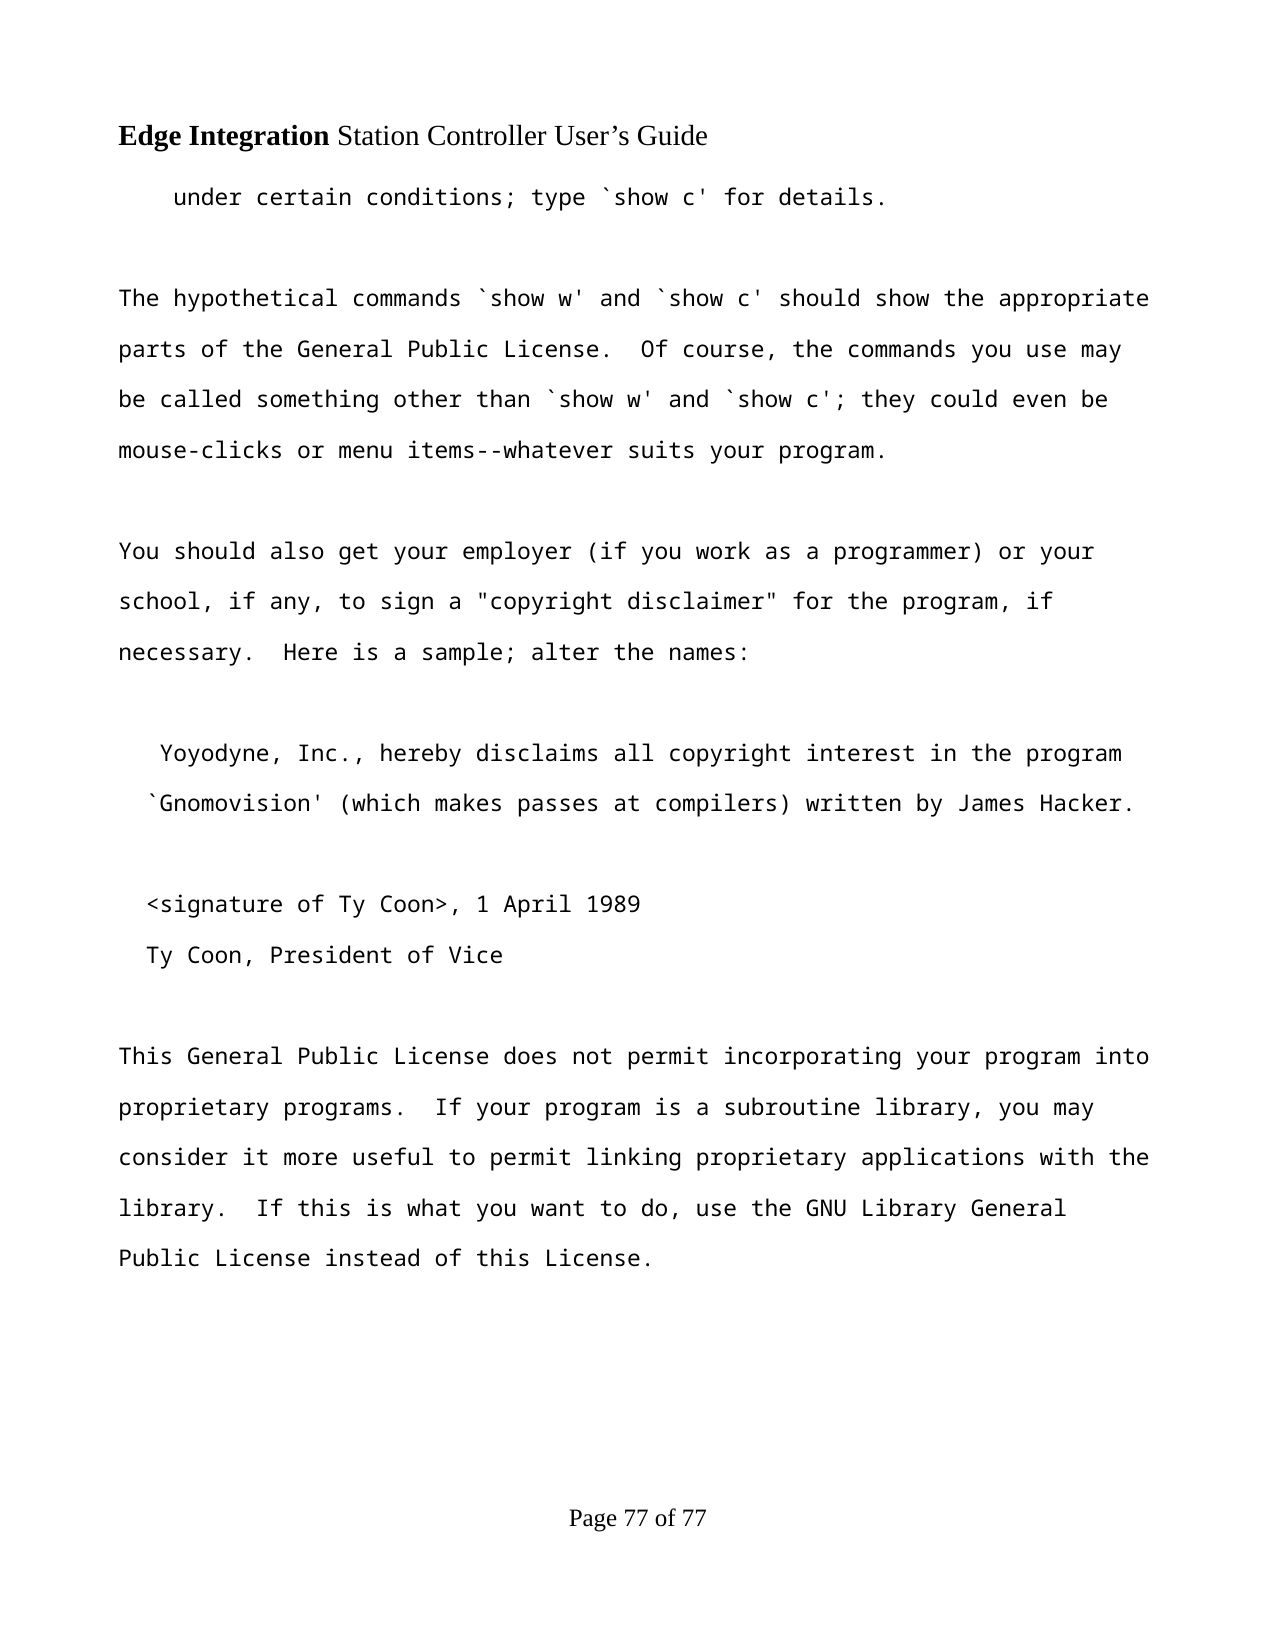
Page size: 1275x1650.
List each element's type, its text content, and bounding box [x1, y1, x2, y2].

text This General Public License does not permit incorporating your program into [118, 1040, 1157, 1071]
text Public License instead of this License. [118, 1242, 1157, 1273]
text school, if any, to sign a "copyright disclaimer" for the program, if [118, 585, 1157, 617]
text parts of the General Public License. Of course, the commands you use may [118, 333, 1157, 364]
text <signature of Ty Coon>, 1 April 1989 [118, 888, 1157, 920]
text library. If this is what you want to do, use the GNU Library General [118, 1192, 1157, 1223]
text Yoyodyne, Inc., hereby disclaims all copyright interest in the program [118, 737, 1157, 768]
text Ty Coon, President of Vice [118, 939, 1157, 970]
text mouse-clicks or menu items--whatever suits your program. [118, 434, 1157, 465]
text proprietary programs. If your program is a subroutine library, you may [118, 1091, 1157, 1122]
text The hypothetical commands `show w' and `show c' should show the appropriate [118, 282, 1157, 313]
text be called something other than `show w' and `show c'; they could even be [118, 383, 1157, 414]
text consider it more useful to permit linking proprietary applications with the [118, 1141, 1157, 1172]
text necessary. Here is a sample; alter the names: [118, 636, 1157, 667]
text You should also get your employer (if you work as a programmer) or your [118, 535, 1157, 566]
text `Gnomovision' (which makes passes at compilers) written by James Hacker. [118, 787, 1157, 819]
text under certain conditions; type `show c' for details. [118, 181, 1157, 212]
